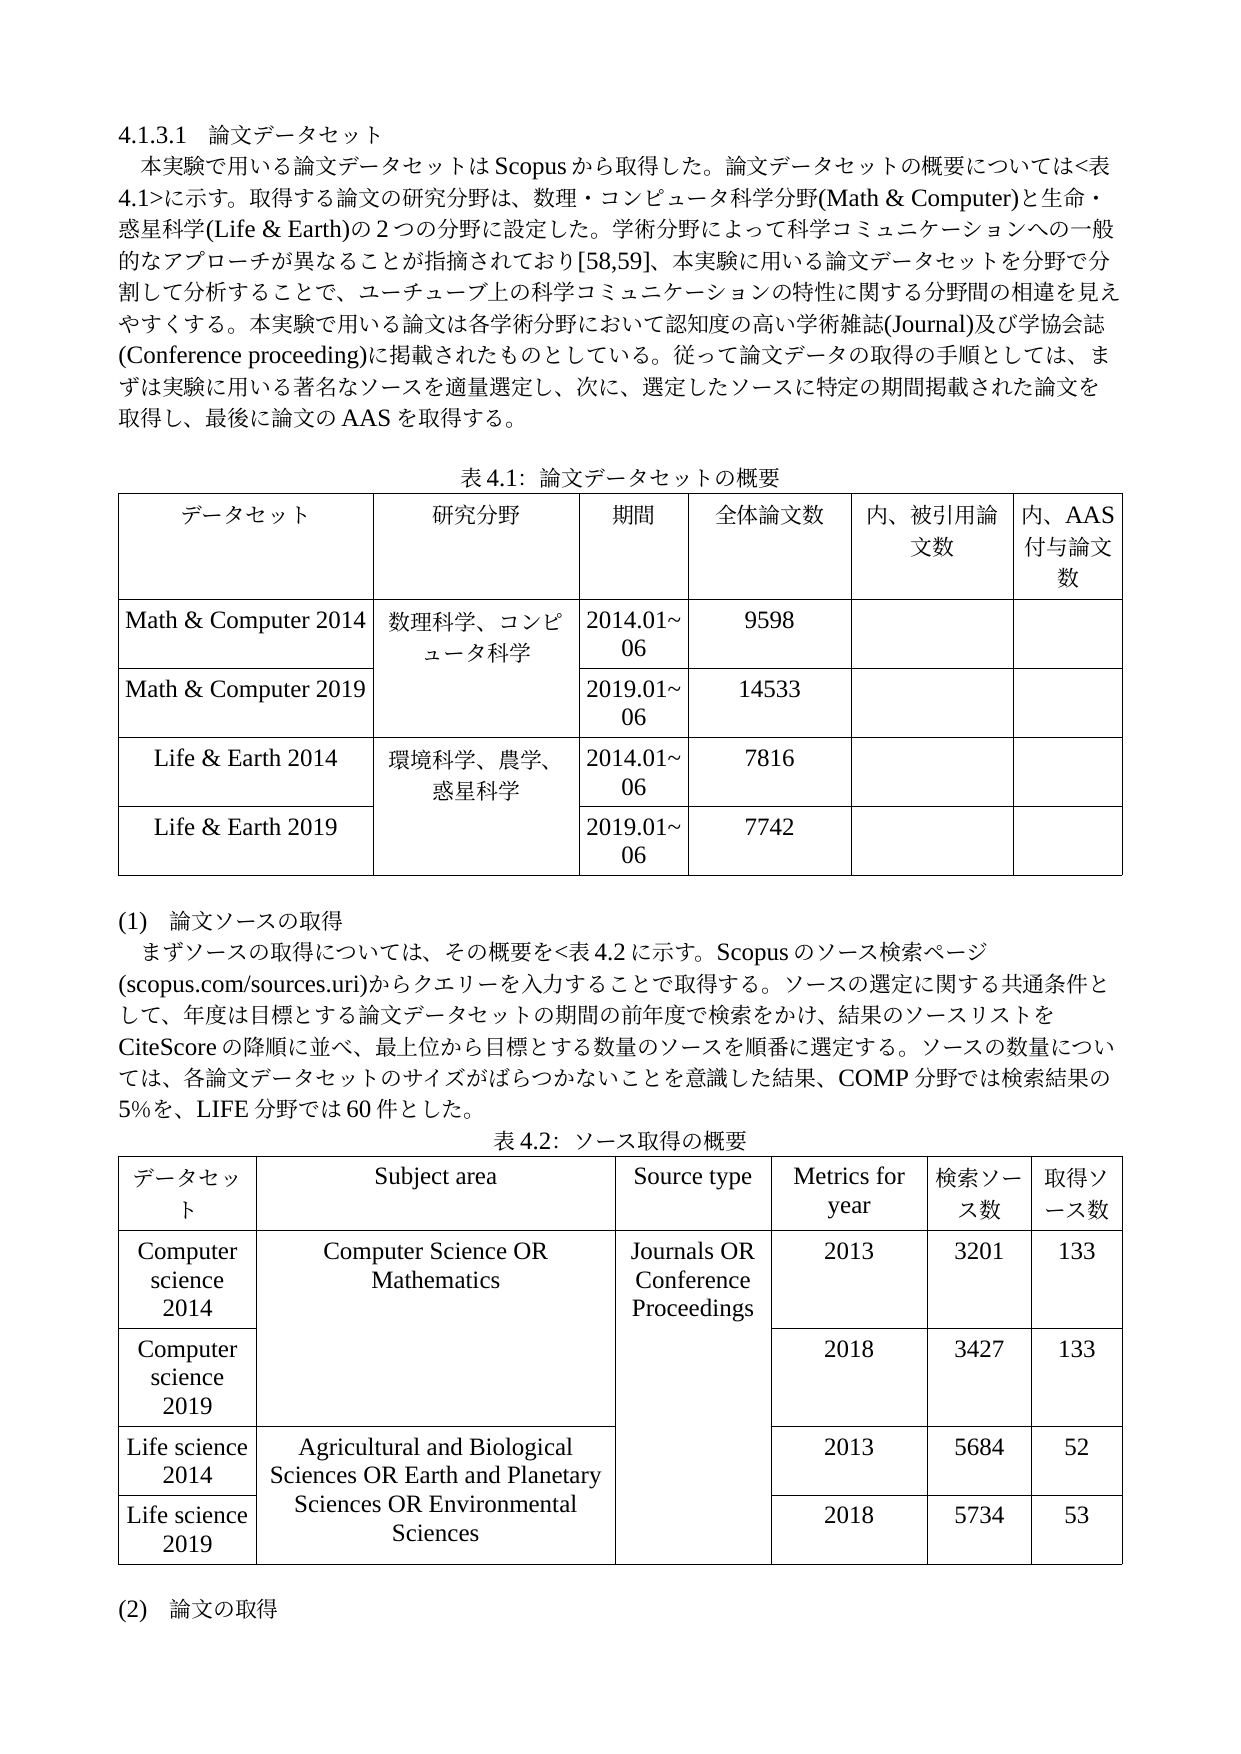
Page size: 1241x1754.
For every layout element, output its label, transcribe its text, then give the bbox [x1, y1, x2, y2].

table_cell [1014, 669, 1122, 737]
text 表4.2：ソース取得の概要 [118, 1124, 1122, 1156]
table_cell 3201 [928, 1231, 1031, 1328]
table_cell Computer science 2019 [119, 1329, 256, 1426]
table_cell [1014, 738, 1122, 806]
table_header 研究分野 [374, 494, 579, 599]
table_cell Agricultural and Biological Sciences OR Earth and Planetary Sciences OR Environmental Sciences [257, 1427, 615, 1564]
table_cell [852, 669, 1013, 737]
table_cell 環境科学、農学、惑星科学 [374, 738, 579, 875]
table_cell 7742 [689, 807, 851, 875]
table_cell Life science 2019 [119, 1496, 256, 1564]
table_cell [852, 738, 1013, 806]
table_cell 2018 [772, 1329, 927, 1426]
table_header Metrics for year [772, 1157, 927, 1230]
table_header Subject area [257, 1157, 615, 1230]
text 本実験で用いる論文データセットはScopusから取得した。論文データセットの概要については<表4.1>に示す。取得する論文の研究分野は、数理・コンピュータ科学分野(Math & Computer)と生命・惑星科学(Life & Earth)の2つの分野に設定した。学術分野によって科学コミュニケーションへの一般的なアプローチが異なることが指摘されており[58,59]、本実験に用いる論文データセットを分野で分割して分析することで、ユーチューブ上の科学コミュニケーションの特性に関する分野間の相違を見えやすくする。本実験で用いる論文は各学術分野において認知度の高い学術雑誌(Journal)及び学協会誌(Conference proceeding)に掲載されたものとしている。従って論文データの取得の手順としては、まずは実験に用いる著名なソースを適量選定し、次に、選定したソースに特定の期間掲載された論文を取得し、最後に論文のAASを取得する。 [118, 149, 1122, 433]
table_cell [1014, 600, 1122, 668]
table_cell Life & Earth 2014 [119, 738, 373, 806]
table_header 内、被引用論文数 [852, 494, 1013, 599]
table_header データセット [119, 1157, 256, 1230]
table_cell Math & Computer 2014 [119, 600, 373, 668]
text (2) 論文の取得 [118, 1593, 1122, 1624]
text 表4.1：論文データセットの概要 [118, 461, 1122, 493]
table_cell 5734 [928, 1496, 1031, 1564]
table_header 検索ソース数 [928, 1157, 1031, 1230]
table_cell 2014.01~06 [580, 600, 688, 668]
table_cell [852, 600, 1013, 668]
table_cell Computer science 2014 [119, 1231, 256, 1328]
text (1) 論文ソースの取得 [118, 904, 1122, 935]
text 4.1.3.1 論文データセット [118, 118, 1122, 149]
table_cell 53 [1032, 1496, 1122, 1564]
table_cell 2013 [772, 1427, 927, 1495]
table_header 内、AAS付与論文数 [1014, 494, 1122, 599]
table_cell 52 [1032, 1427, 1122, 1495]
table_cell Journals OR Conference Proceedings [616, 1231, 771, 1564]
table_cell 7816 [689, 738, 851, 806]
table_cell 14533 [689, 669, 851, 737]
table_cell 2019.01~06 [580, 807, 688, 875]
table_cell 9598 [689, 600, 851, 668]
table_cell Life & Earth 2019 [119, 807, 373, 875]
table_cell 2013 [772, 1231, 927, 1328]
table_cell Life science 2014 [119, 1427, 256, 1495]
table_header 取得ソース数 [1032, 1157, 1122, 1230]
table_cell Computer Science OR Mathematics [257, 1231, 615, 1426]
table_header 全体論文数 [689, 494, 851, 599]
table_cell 2014.01~06 [580, 738, 688, 806]
table_header Source type [616, 1157, 771, 1230]
table_header 期間 [580, 494, 688, 599]
table_cell 133 [1032, 1329, 1122, 1426]
table_cell 5684 [928, 1427, 1031, 1495]
table_cell [1014, 807, 1122, 875]
table_cell 133 [1032, 1231, 1122, 1328]
table_cell Math & Computer 2019 [119, 669, 373, 737]
table_cell 2019.01~06 [580, 669, 688, 737]
table_cell 3427 [928, 1329, 1031, 1426]
table_cell 2018 [772, 1496, 927, 1564]
table_cell 数理科学、コンピュータ科学 [374, 600, 579, 737]
table_cell [852, 807, 1013, 875]
text まずソースの取得については、その概要を<表4.2に示す。Scopusのソース検索ページ(scopus.com/sources.uri)からクエリーを入力することで取得する。ソースの選定に関する共通条件として、年度は目標とする論文データセットの期間の前年度で検索をかけ、結果のソースリストをCiteScoreの降順に並べ、最上位から目標とする数量のソースを順番に選定する。ソースの数量については、各論文データセットのサイズがばらつかないことを意識した結果、COMP分野では検索結果の5％を、LIFE分野では60件とした。 [118, 935, 1122, 1124]
table_header データセット [119, 494, 373, 599]
